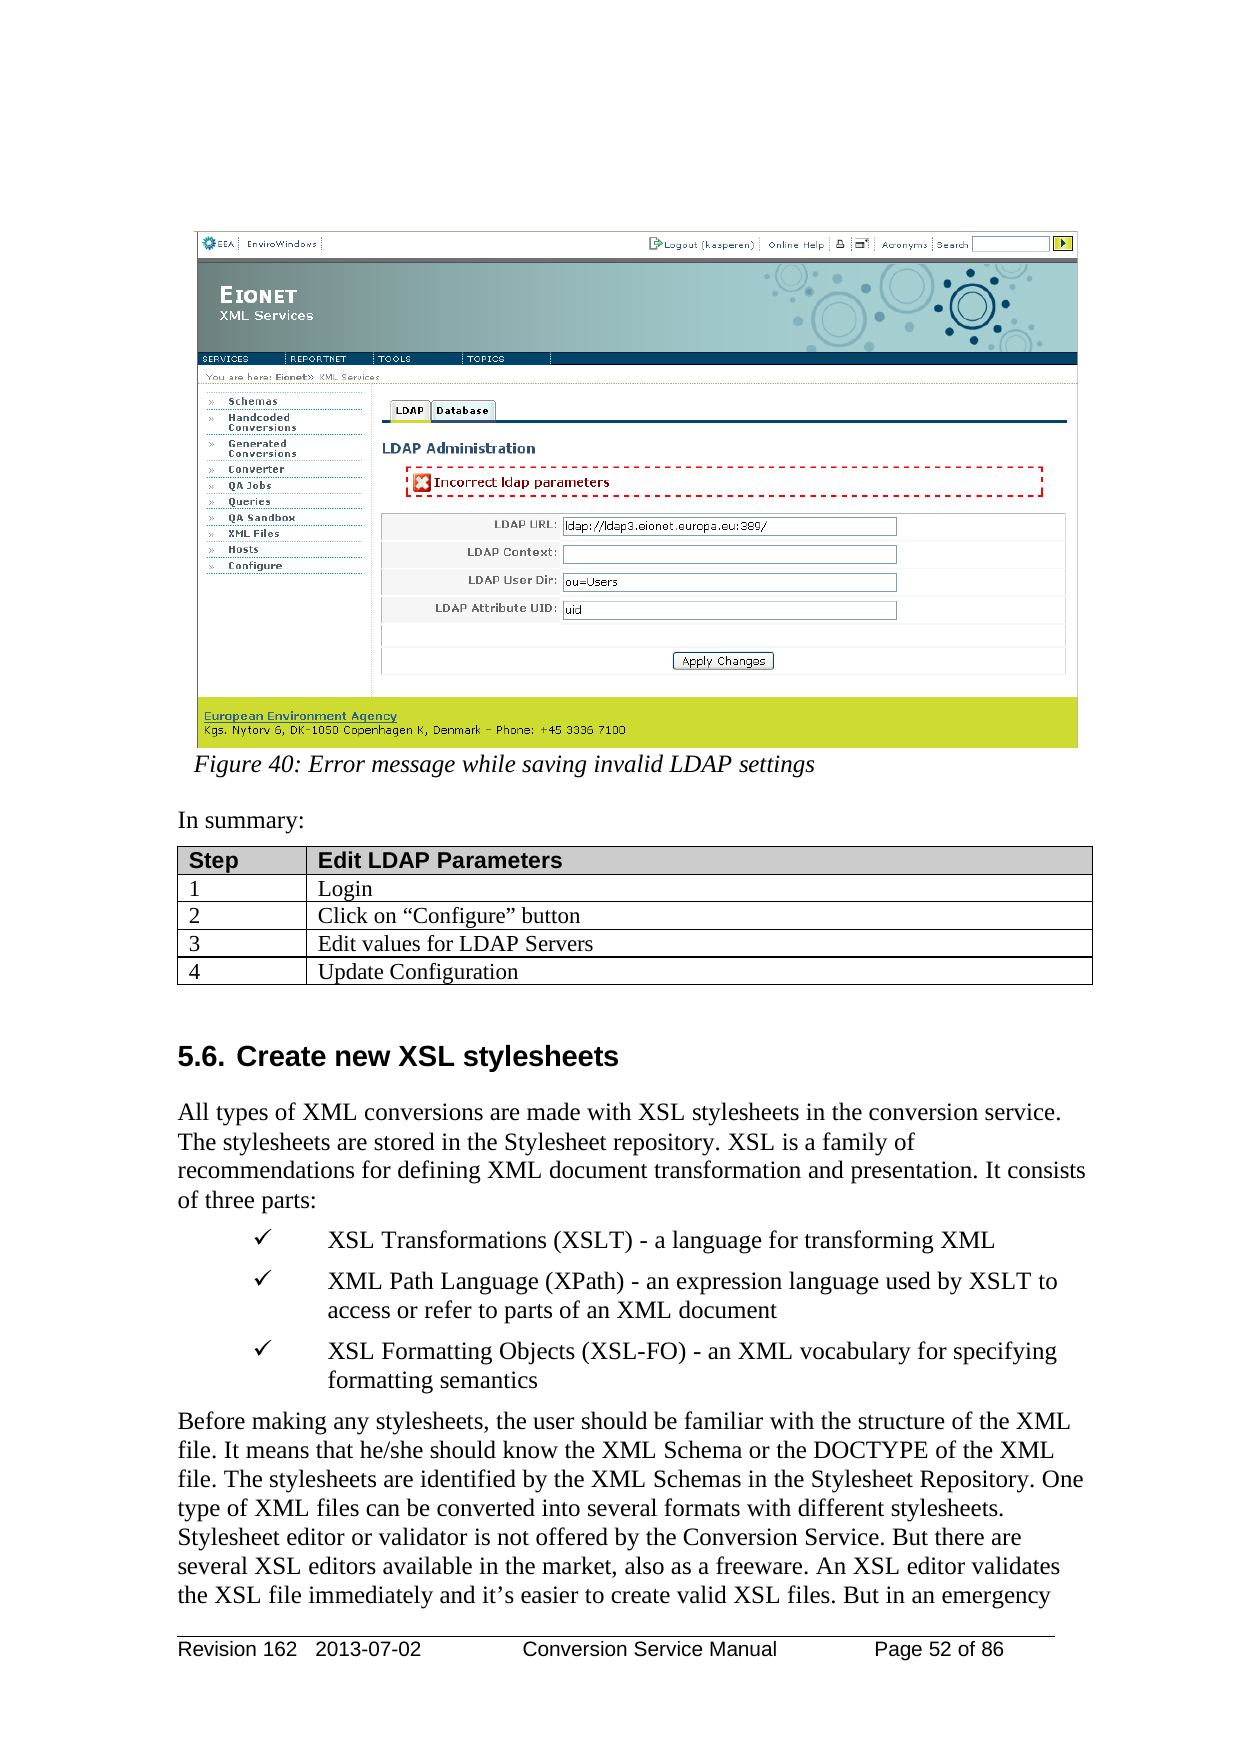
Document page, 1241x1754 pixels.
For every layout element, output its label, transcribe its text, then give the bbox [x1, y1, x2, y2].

table_cell 3 [178, 930, 306, 956]
text All types of XML conversions are made with XSL stylesheets in the conversion service. The stylesheets are stored in the Stylesheet repository. XSL is a family of recommendations for defining XML document transformation and presentation. It consists of three parts: [177, 1097, 1092, 1213]
table_cell Click on “Configure” button [307, 902, 1092, 929]
table_cell Edit values for LDAP Servers [307, 930, 1092, 956]
table_cell 1 [178, 875, 306, 901]
list XSL Transformations (XSLT) - a language for transforming XML [252, 1225, 1092, 1254]
table_cell 2 [178, 902, 306, 929]
table_cell 4 [178, 958, 306, 984]
text Before making any stylesheets, the user should be familiar with the structure of the XML file. It means that he/she should know the XML Schema or the DOCTYPE of the XML file. The stylesheets are identified by the XML Schemas in the Stylesheet Repository. One type of XML files can be converted into several formats with different stylesheets. Stylesheet editor or validator is not offered by the Conversion Service. But there are several XSL editors available in the market, also as a freeware. An XSL editor validates the XSL file immediately and it’s easier to create valid XSL files. But in an emergency [177, 1406, 1092, 1609]
table_header Edit LDAP Parameters [307, 847, 1092, 874]
table_header Step [178, 847, 306, 874]
list XSL Formatting Objects (XSL-FO) - an XML vocabulary for specifying formatting semantics [252, 1336, 1092, 1394]
subtitle Create new XSL stylesheets [177, 1039, 1092, 1072]
text In summary: [177, 805, 1092, 834]
text Figure 40: Error message while saving invalid LDAP settings [194, 750, 1077, 778]
table_cell Update Configuration [307, 958, 1092, 984]
list XML Path Language (XPath) - an expression language used by XSLT to access or refer to parts of an XML document [252, 1266, 1092, 1324]
table_cell Login [307, 875, 1092, 901]
